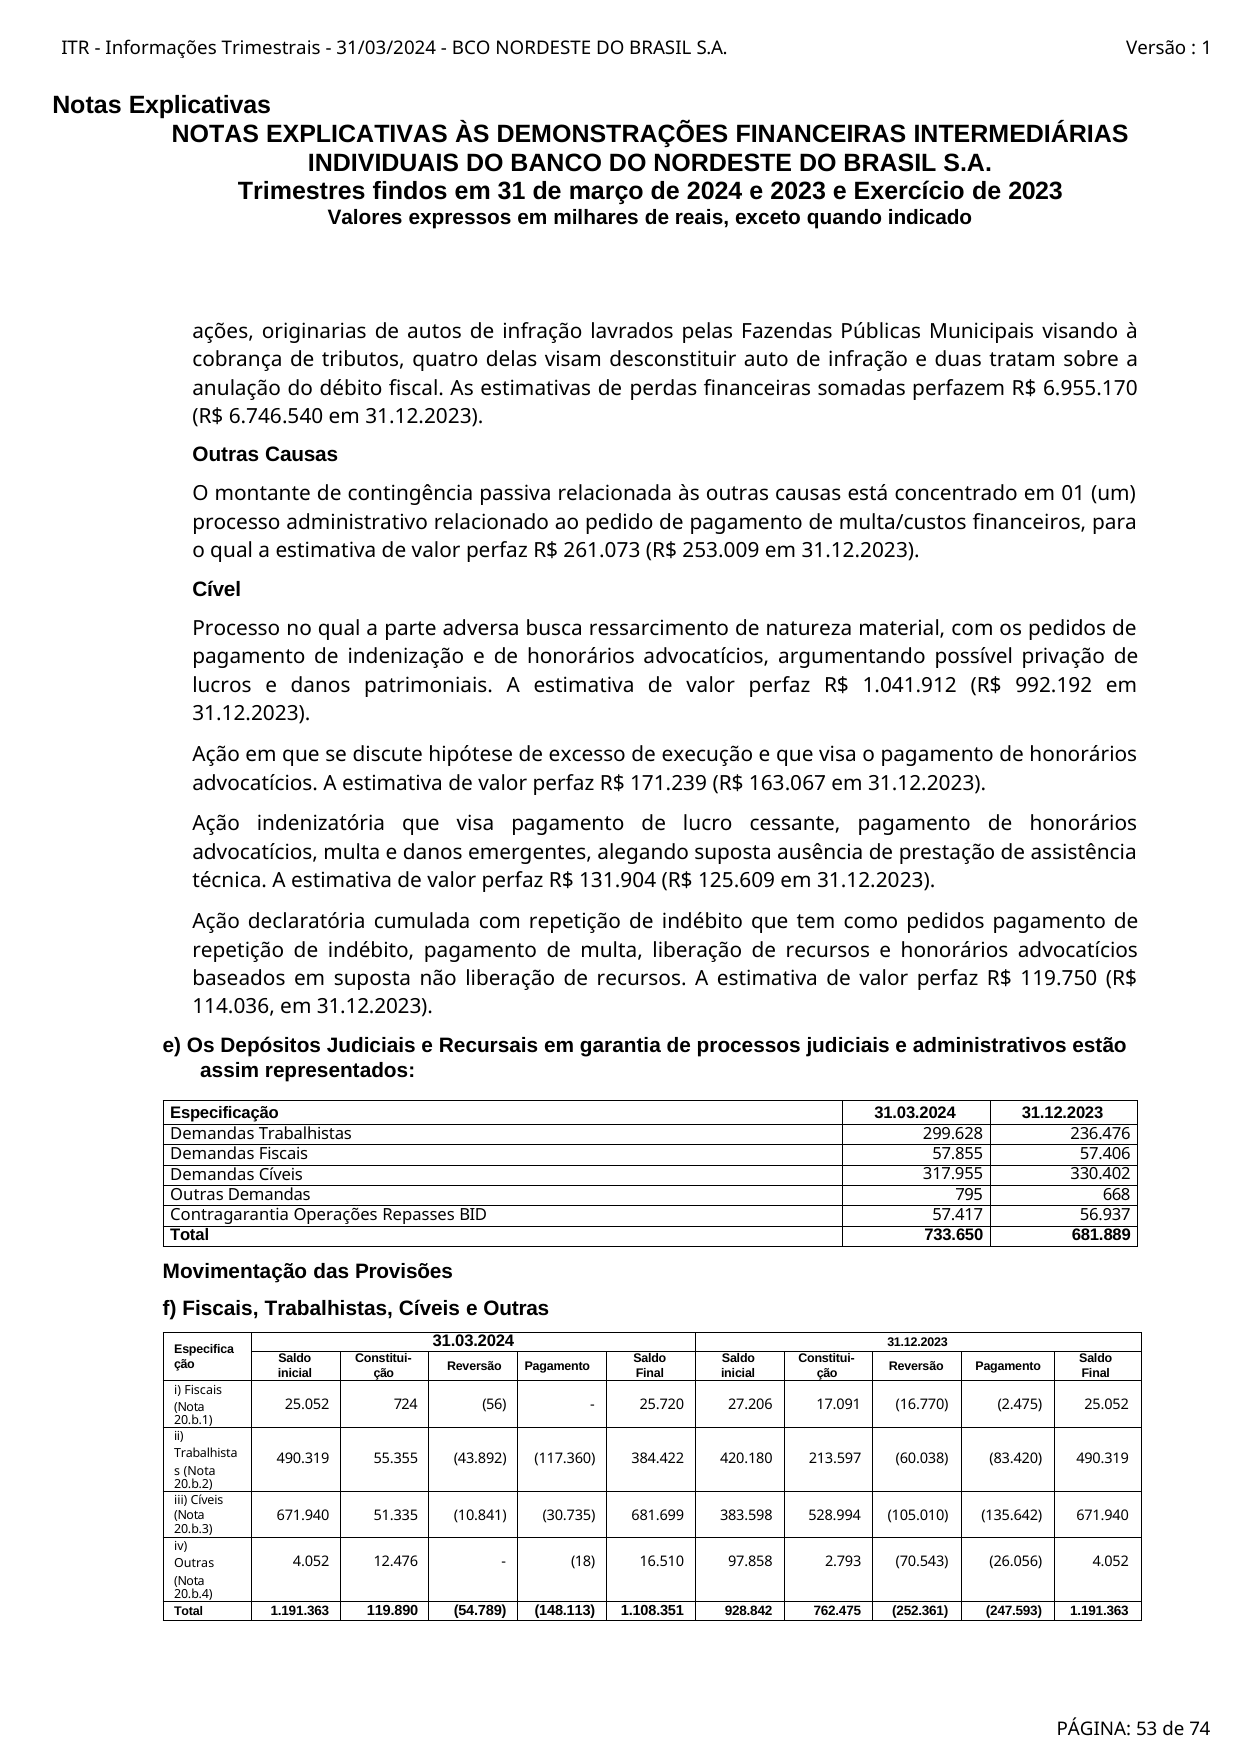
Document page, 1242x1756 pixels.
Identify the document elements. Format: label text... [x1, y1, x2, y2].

table_cell (30.735) [518, 1492, 606, 1537]
table_cell (135.642) [962, 1492, 1054, 1537]
table_header 31.12.2023 [991, 1101, 1137, 1124]
subtitle Outras Causas [192, 442, 1164, 466]
text O montante de contingência passiva relacionada às outras causas está concentrado em 01 (um) processo administrativo relacionado ao pedido de pagamento de multa/custos financeiros, para o qual a estimativa de valor perfaz R$ 261.073 (R$ 253.009 em 31.12.2023). [192, 478, 1137, 564]
table_header 31.03.2024 [843, 1101, 990, 1124]
table_cell Saldo inicial [696, 1352, 784, 1380]
table_cell 25.052 [252, 1381, 340, 1427]
list Fiscais, Trabalhistas, Cíveis e Outras [162, 1295, 1164, 1319]
table_cell Reversão [429, 1352, 517, 1380]
table_cell Demandas Trabalhistas [164, 1125, 842, 1144]
table_cell 17.091 [785, 1381, 872, 1427]
text ações, originarias de autos de infração lavrados pelas Fazendas Públicas Municipais visando à cobrança de tributos, quatro delas visam desconstituir auto de infração e duas tratam sobre a anulação do débito fiscal. As estimativas de perdas financeiras somadas perfazem R$ 6.955.170 (R$ 6.746.540 em 31.12.2023). [192, 316, 1138, 429]
list Os Depósitos Judiciais e Recursais em garantia de processos judiciais e administrativos estão assim representados: [162, 1033, 1138, 1082]
table_cell Demandas Fiscais [164, 1145, 842, 1165]
table_cell Saldo Final [1055, 1352, 1141, 1380]
table_cell (148.113) [518, 1602, 606, 1620]
table_cell 490.319 [1055, 1428, 1141, 1491]
table_cell 55.355 [341, 1428, 428, 1491]
table_cell 681.889 [991, 1227, 1137, 1246]
table_cell (117.360) [518, 1428, 606, 1491]
table_cell 4.052 [1055, 1538, 1141, 1601]
table_cell (56) [429, 1381, 517, 1427]
table_cell (252.361) [873, 1602, 961, 1620]
text Ação indenizatória que visa pagamento de lucro cessante, pagamento de honorários advocatícios, multa e danos emergentes, alegando suposta ausência de prestação de assistência técnica. A estimativa de valor perfaz R$ 131.904 (R$ 125.609 em 31.12.2023). [192, 808, 1138, 894]
table_cell iii) Cíveis (Nota 20.b.3) [164, 1492, 251, 1537]
table_cell - [429, 1538, 517, 1601]
table_cell 57.417 [843, 1206, 990, 1226]
table_cell 236.476 [991, 1125, 1137, 1144]
table_cell (60.038) [873, 1428, 961, 1491]
table_cell 762.475 [785, 1602, 872, 1620]
table_cell 490.319 [252, 1428, 340, 1491]
table_header Especifica ção [164, 1333, 251, 1380]
table_cell Reversão [873, 1352, 961, 1380]
table_cell (54.789) [429, 1602, 517, 1620]
table_cell 733.650 [843, 1227, 990, 1246]
table_cell (105.010) [873, 1492, 961, 1537]
table_cell (2.475) [962, 1381, 1054, 1427]
table_cell Pagamento [518, 1352, 606, 1380]
table_cell (43.892) [429, 1428, 517, 1491]
table_cell 2.793 [785, 1538, 872, 1601]
table_cell Saldo Final [607, 1352, 695, 1380]
table_cell 4.052 [252, 1538, 340, 1601]
table_cell 795 [843, 1186, 990, 1205]
table_cell 25.052 [1055, 1381, 1141, 1427]
table_cell Pagamento [962, 1352, 1054, 1380]
text Ação declaratória cumulada com repetição de indébito que tem como pedidos pagamento de repetição de indébito, pagamento de multa, liberação de recursos e honorários advocatícios baseados em suposta não liberação de recursos. A estimativa de valor perfaz R$ 119.750 (R$ 114.036, em 31.12.2023). [192, 906, 1139, 1020]
table_cell iv) Outras (Nota 20.b.4) [164, 1538, 251, 1601]
table_cell Demandas Cíveis [164, 1166, 842, 1185]
table_cell 12.476 [341, 1538, 428, 1601]
table_header Especificação [164, 1101, 842, 1124]
table_cell 1.191.363 [1055, 1602, 1141, 1620]
table_cell 1.108.351 [607, 1602, 695, 1620]
table_cell 668 [991, 1186, 1137, 1205]
table_cell (16.770) [873, 1381, 961, 1427]
table_header 31.12.2023 [696, 1333, 1141, 1351]
table_cell (247.593) [962, 1602, 1054, 1620]
table_cell 528.994 [785, 1492, 872, 1537]
subtitle Cível [192, 576, 1164, 600]
table_cell 928.842 [696, 1602, 784, 1620]
table_cell 57.406 [991, 1145, 1137, 1165]
table_cell 671.940 [252, 1492, 340, 1537]
text Processo no qual a parte adversa busca ressarcimento de natureza material, com os pedidos de pagamento de indenização e de honorários advocatícios, argumentando possível privação de lucros e danos patrimoniais. A estimativa de valor perfaz R$ 1.041.912 (R$ 992.192 em 31.12.2023). [192, 613, 1138, 727]
table_cell - [518, 1381, 606, 1427]
text Ação em que se discute hipótese de excesso de execução e que visa o pagamento de honorários advocatícios. A estimativa de valor perfaz R$ 171.239 (R$ 163.067 em 31.12.2023). [192, 739, 1138, 796]
table_cell (18) [518, 1538, 606, 1601]
table_cell 299.628 [843, 1125, 990, 1144]
text Movimentação das Provisões [162, 1259, 1164, 1283]
table_cell 16.510 [607, 1538, 695, 1601]
table_cell 384.422 [607, 1428, 695, 1491]
table_cell ii) Trabalhista s (Nota 20.b.2) [164, 1428, 251, 1491]
table_cell 681.699 [607, 1492, 695, 1537]
table_cell Outras Demandas [164, 1186, 842, 1205]
table_cell 56.937 [991, 1206, 1137, 1226]
table_cell 1.191.363 [252, 1602, 340, 1620]
table_cell 57.855 [843, 1145, 990, 1165]
table_cell i) Fiscais (Nota 20.b.1) [164, 1381, 251, 1427]
table_cell (10.841) [429, 1492, 517, 1537]
table_cell Total [164, 1602, 251, 1620]
table_cell 420.180 [696, 1428, 784, 1491]
table_cell (70.543) [873, 1538, 961, 1601]
table_cell Contragarantia Operações Repasses BID [164, 1206, 842, 1226]
table_cell 671.940 [1055, 1492, 1141, 1537]
table_cell 97.858 [696, 1538, 784, 1601]
table_cell 51.335 [341, 1492, 428, 1537]
table_cell Saldo inicial [252, 1352, 340, 1380]
table_cell 119.890 [341, 1602, 428, 1620]
table_cell (26.056) [962, 1538, 1054, 1601]
table_cell Constitui- ção [341, 1352, 428, 1380]
table_cell 724 [341, 1381, 428, 1427]
table_cell 27.206 [696, 1381, 784, 1427]
table_cell Constitui- ção [785, 1352, 872, 1380]
table_cell 25.720 [607, 1381, 695, 1427]
table_cell 317.955 [843, 1166, 990, 1185]
table_cell 213.597 [785, 1428, 872, 1491]
table_cell Total [164, 1227, 842, 1246]
table_cell 383.598 [696, 1492, 784, 1537]
table_cell 330.402 [991, 1166, 1137, 1185]
table_header 31.03.2024 [252, 1333, 695, 1351]
table_cell (83.420) [962, 1428, 1054, 1491]
